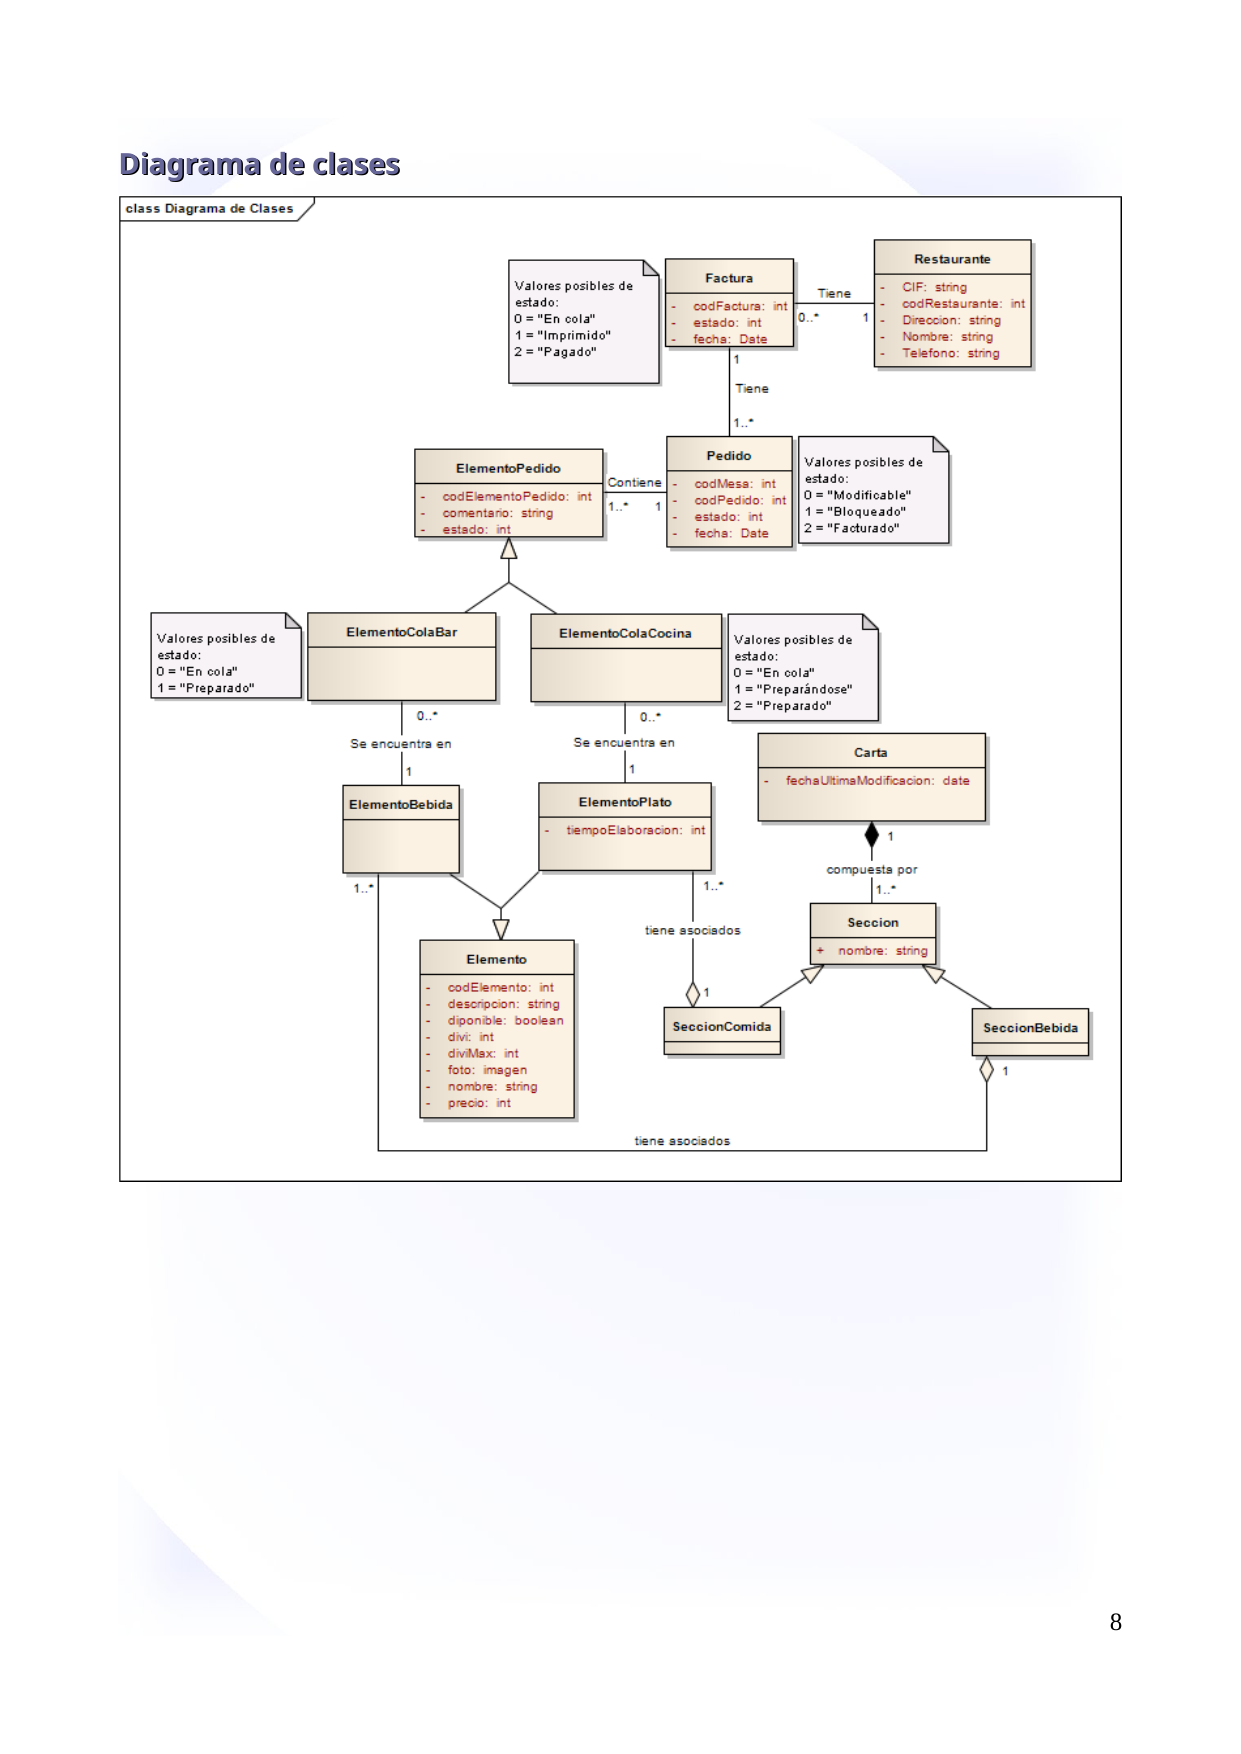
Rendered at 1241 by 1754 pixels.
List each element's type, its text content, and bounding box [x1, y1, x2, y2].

subtitle Diagrama de clases [118, 143, 1122, 183]
picture [118, 183, 1122, 1636]
picture [118, 118, 1122, 143]
